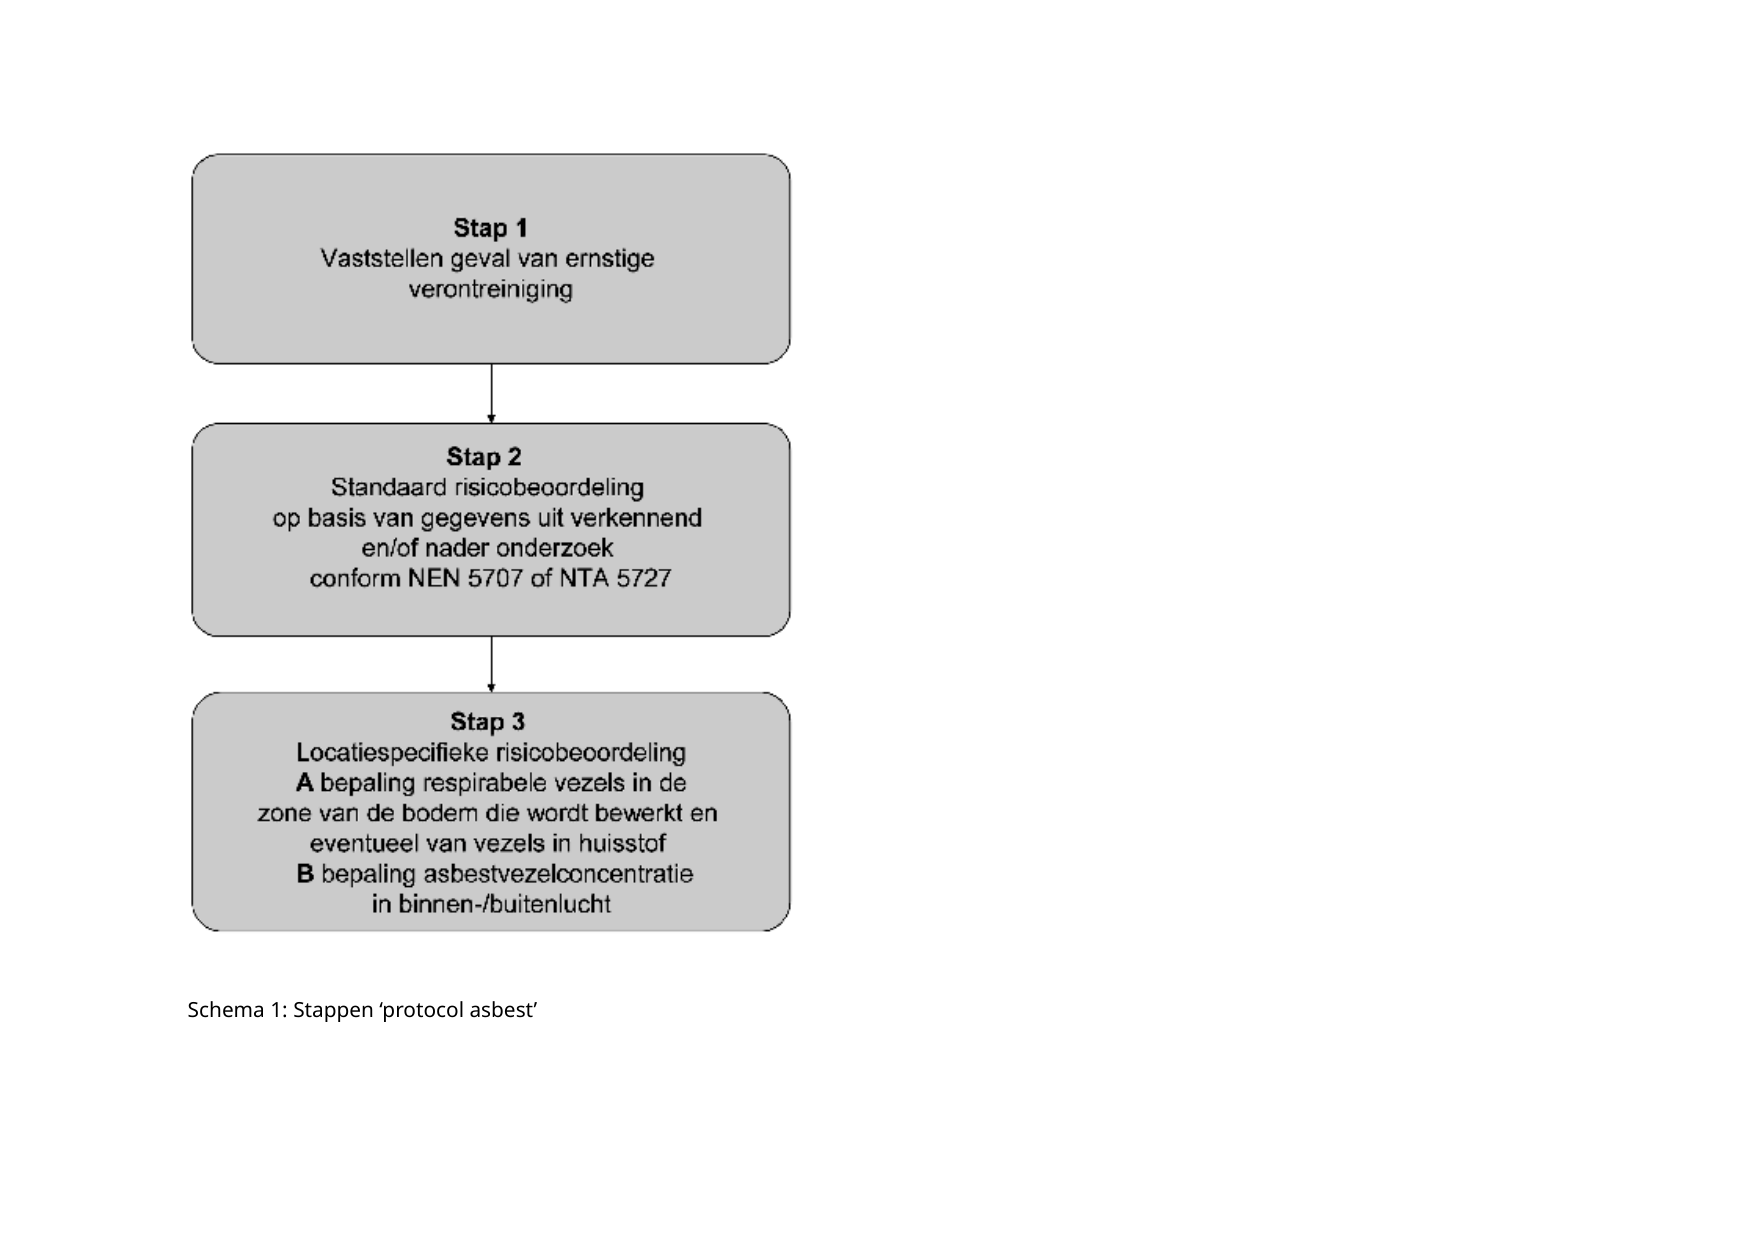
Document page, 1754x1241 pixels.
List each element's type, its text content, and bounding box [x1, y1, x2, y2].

picture [187, 150, 797, 938]
text Schema 1: Stappen ‘protocol asbest’ [187, 996, 1566, 1024]
